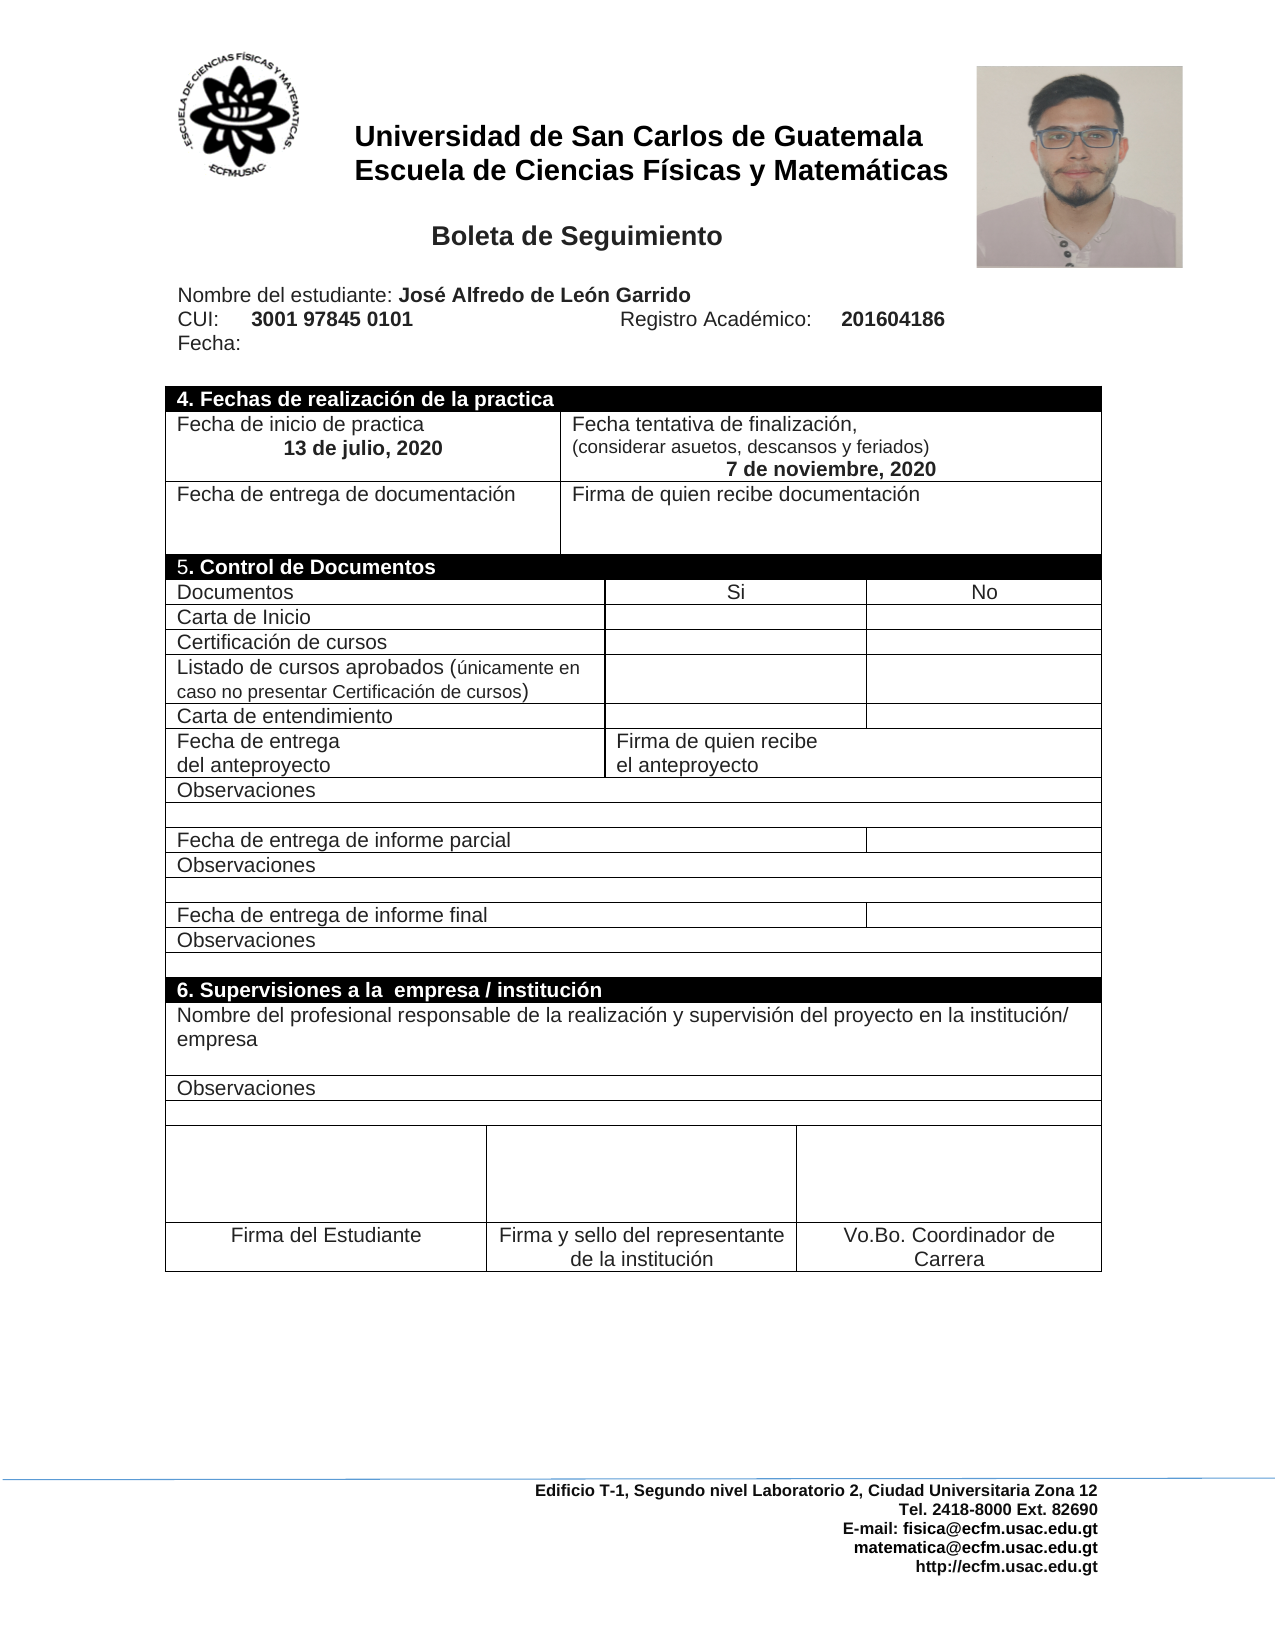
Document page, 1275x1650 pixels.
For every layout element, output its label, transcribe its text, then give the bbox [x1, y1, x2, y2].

table_cell Fecha de entrega de documentación [166, 482, 560, 554]
table_cell [867, 903, 1101, 927]
table_header 4. Fechas de realización de la practica [166, 387, 1101, 411]
picture [976, 66, 1183, 268]
table_cell [867, 704, 1101, 728]
table_cell Listado de cursos aprobados (únicamente en caso no presentar Certificación de cursos) [166, 655, 604, 703]
table_cell Fecha tentativa de finalización, (considerar asuetos, descansos y feriados) 7 de noviembre, 2020 [561, 412, 1101, 481]
table_cell [166, 878, 1101, 902]
table_cell Firma y sello del representante de la institución [487, 1223, 796, 1271]
table_cell [166, 1126, 486, 1222]
table_cell Certificación de cursos [166, 630, 604, 654]
table_cell [166, 1101, 1101, 1125]
table_cell Fecha de entrega de informe final [166, 903, 866, 927]
table_cell [867, 630, 1101, 654]
table_cell [606, 655, 866, 703]
table_cell Observaciones [166, 928, 1101, 952]
table_cell [606, 630, 866, 654]
table_cell Nombre del profesional responsable de la realización y supervisión del proyecto en la institución/ empresa [166, 1003, 1101, 1075]
text CUI: 3001 97845 0101 Registro Académico: 201604186 [177, 306, 1098, 330]
table_cell [166, 953, 1101, 977]
table_cell Observaciones [166, 778, 1101, 802]
text Fecha: [177, 330, 1098, 354]
table_cell Firma de quien recibe el anteproyecto [606, 729, 1101, 777]
table_cell Vo.Bo. Coordinador de Carrera [797, 1223, 1101, 1271]
table_cell [606, 704, 866, 728]
table_cell Fecha de entrega de informe parcial [166, 828, 866, 852]
table_cell [867, 605, 1101, 629]
table_cell [867, 828, 1101, 852]
table_cell Observaciones [166, 853, 1101, 877]
text Nombre del estudiante: José Alfredo de León Garrido [177, 282, 1098, 306]
table_cell Fecha de inicio de practica 13 de julio, 2020 [166, 412, 560, 481]
table_cell [606, 605, 866, 629]
table_cell Firma del Estudiante [166, 1223, 486, 1271]
picture [175, 50, 302, 179]
table_cell Fecha de entrega del anteproyecto [166, 729, 604, 777]
table_cell Carta de Inicio [166, 605, 604, 629]
table_cell [166, 803, 1101, 827]
table_cell Firma de quien recibe documentación [561, 482, 1101, 554]
table_cell No [867, 580, 1101, 604]
text Boleta de Seguimiento [177, 220, 976, 251]
table_cell [797, 1126, 1101, 1222]
table_cell [867, 655, 1101, 703]
table_cell Documentos [166, 580, 604, 604]
table_cell [487, 1126, 796, 1222]
table_cell Si [606, 580, 866, 604]
table_cell 6. Supervisiones a la empresa / institución [166, 978, 1101, 1002]
table_cell Observaciones [166, 1076, 1101, 1100]
table_cell Carta de entendimiento [166, 704, 604, 728]
table_cell 5. Control de Documentos [166, 555, 1101, 579]
